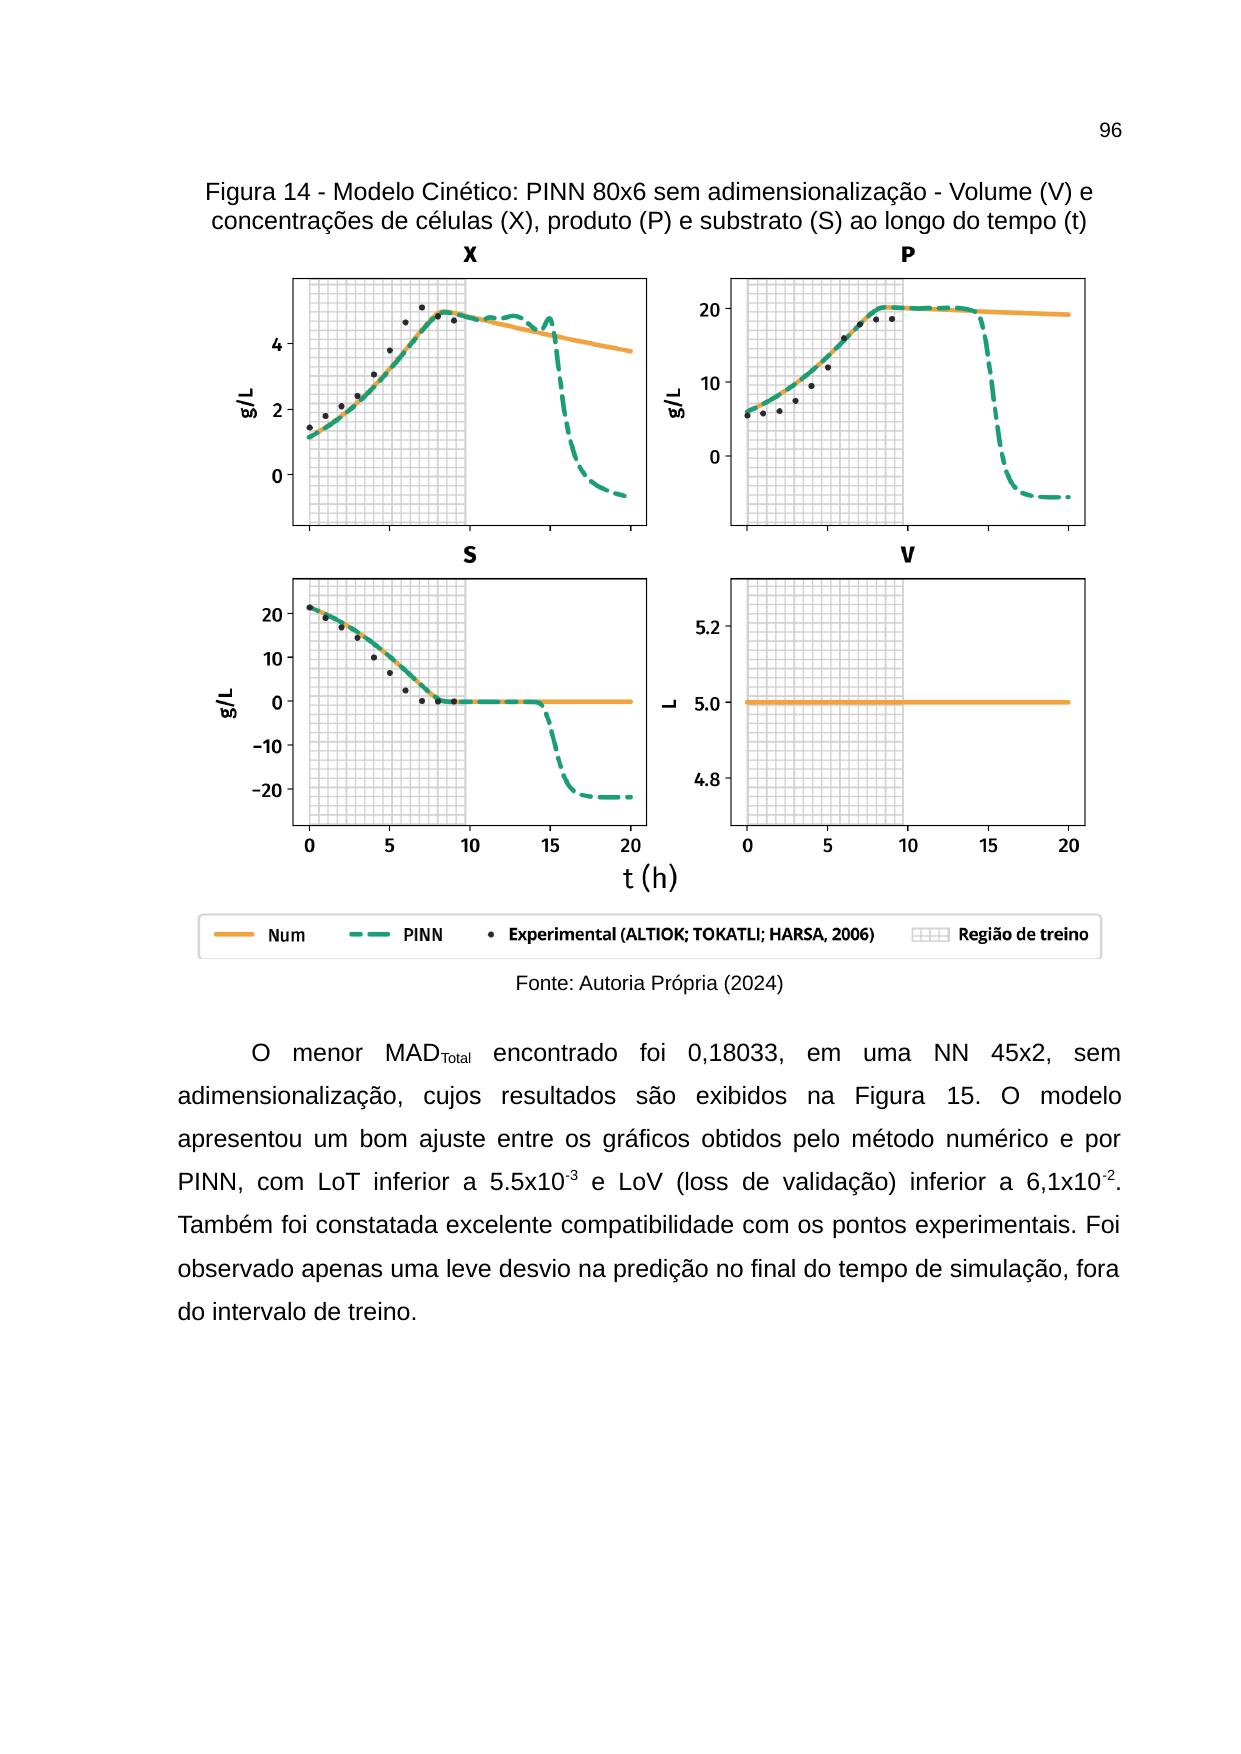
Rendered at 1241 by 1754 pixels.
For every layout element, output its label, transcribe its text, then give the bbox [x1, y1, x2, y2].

text Figura 14 - Modelo Cinético: PINN 80x6 sem adimensionalização - Volume (V) e concentrações de células (X), produto (P) e substrato (S) ao longo do tempo (t) [177, 177, 1122, 234]
text Fonte: Autoria Própria (2024) [177, 959, 1122, 995]
text O menor MADTotal encontrado foi 0,18033, em uma NN 45x2, sem adimensionalização, cujos resultados são exibidos na Figura 15. O modelo apresentou um bom ajuste entre os gráficos obtidos pelo método numérico e por PINN, com LoT inferior a 5.5x10-3 e LoV (loss de validação) inferior a 6,1x10-2. Também foi constatada excelente compatibilidade com os pontos experimentais. Foi observado apenas uma leve desvio na predição no final do tempo de simulação, fora do intervalo de treino. [177, 1038, 1122, 1325]
picture [177, 234, 1123, 959]
